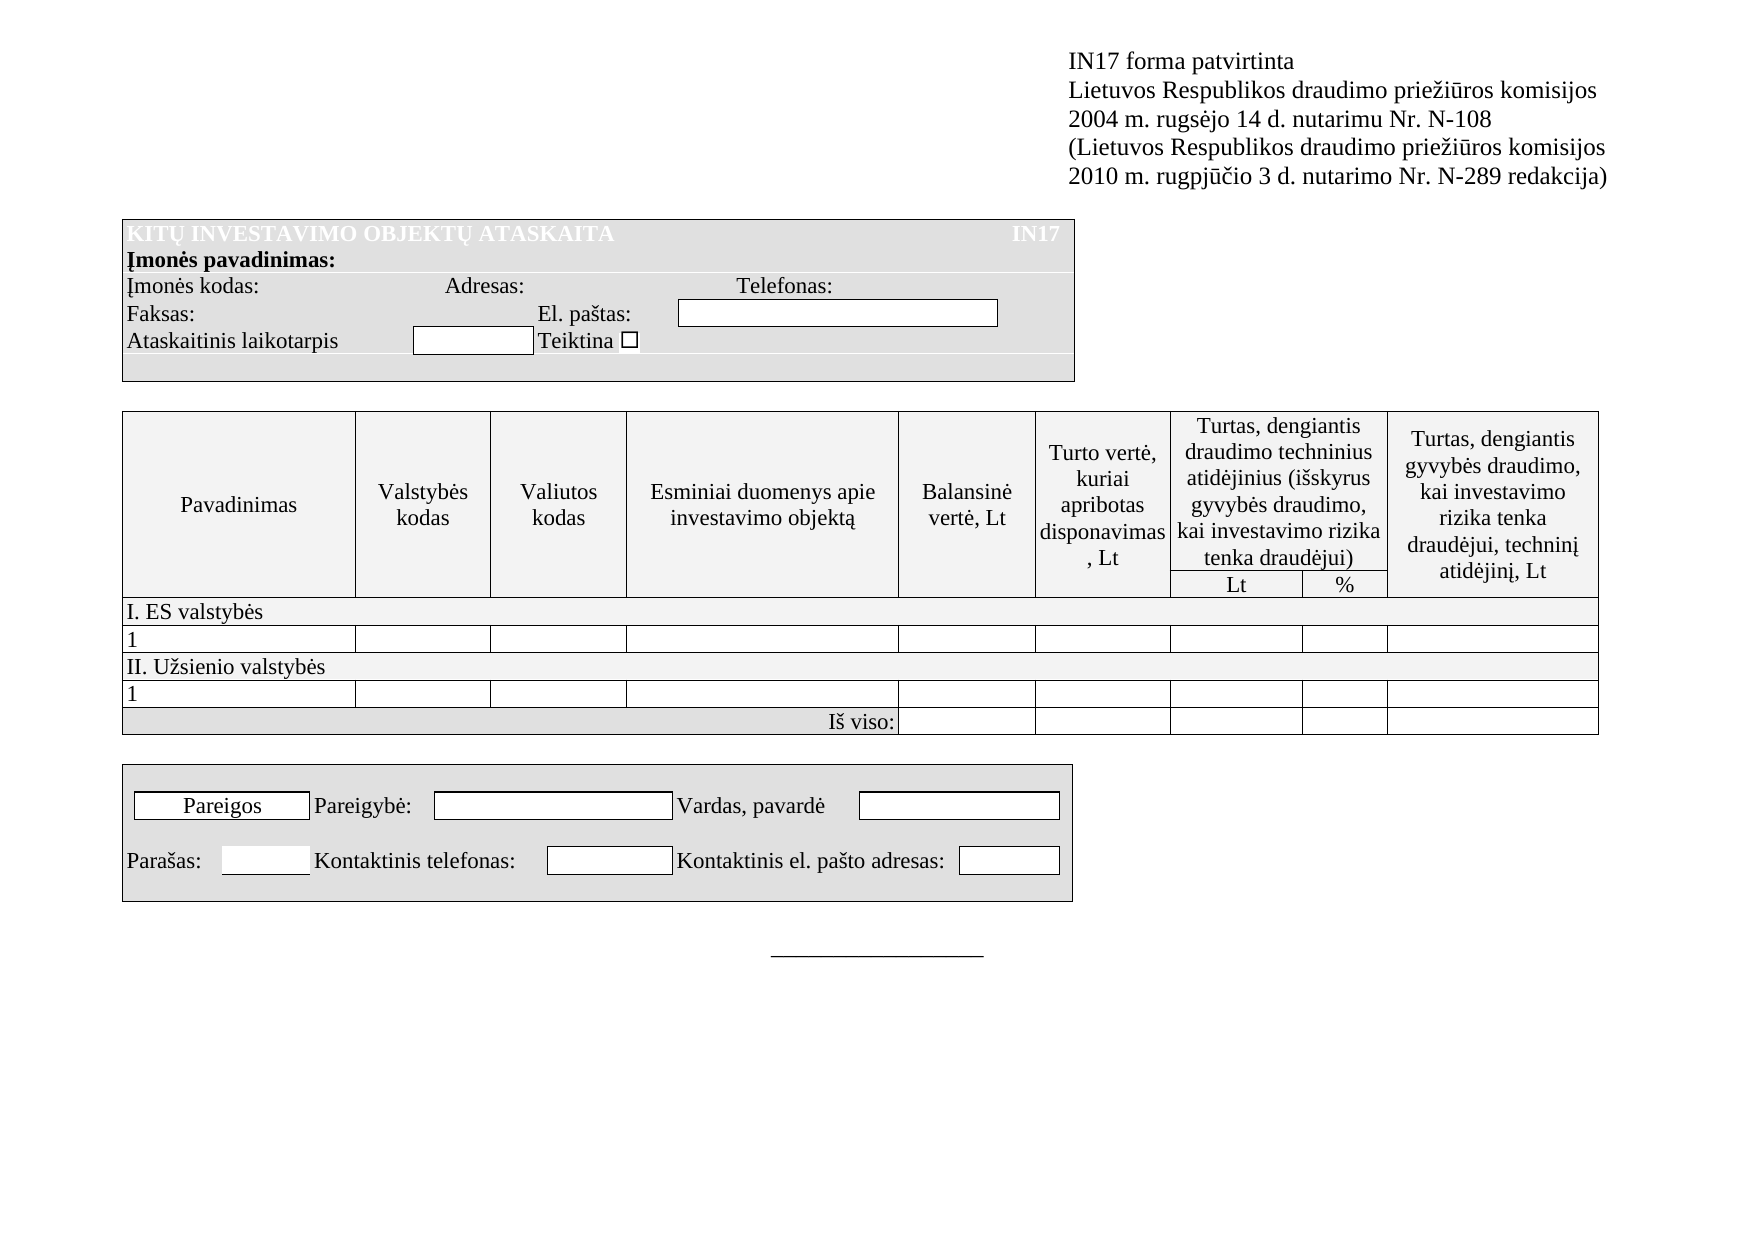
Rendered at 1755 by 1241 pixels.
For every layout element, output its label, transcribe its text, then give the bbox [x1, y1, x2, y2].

table_cell [435, 793, 672, 819]
table_header Turto vertė, kuriai apribotas disponavimas, Lt [1036, 412, 1170, 597]
table_header Turtas, dengiantis gyvybės draudimo, kai investavimo rizika tenka draudėjui, techninį atidėjinį, Lt [1388, 412, 1598, 597]
table_header Pavadinimas [123, 412, 355, 597]
table_cell [1303, 626, 1387, 652]
table_header Turtas, dengiantis draudimo techninius atidėjinius (išskyrus gyvybės draudimo, kai investavimo rizika tenka draudėjui) [1171, 412, 1387, 570]
table_cell [547, 820, 672, 846]
table_cell Lt [1171, 571, 1302, 597]
table_cell Adresas: [440, 273, 732, 299]
table_cell [123, 819, 135, 846]
table_header Valiutos kodas [491, 412, 626, 597]
table_cell [414, 327, 533, 353]
table_cell Telefonas: [732, 273, 997, 299]
table_cell [1388, 626, 1598, 652]
table_cell [222, 875, 310, 901]
table_cell [860, 793, 1059, 819]
table_cell Įmonės pavadinimas: [123, 246, 997, 272]
table_cell Pareigos [135, 793, 309, 819]
text (Lietuvos Respublikos draudimo priežiūros komisijos [1068, 132, 1636, 161]
table_cell [356, 681, 490, 707]
table_cell [997, 326, 1074, 353]
table_cell [1036, 681, 1170, 707]
table_cell Faksas: [123, 299, 533, 326]
table_cell Parašas: [123, 846, 222, 874]
table_header Balansinė vertė, Lt [899, 412, 1035, 597]
table_header [435, 765, 672, 791]
table_cell [672, 819, 960, 846]
table_cell [355, 708, 490, 734]
table_cell Įmonės kodas: [123, 273, 440, 299]
table_cell [1060, 819, 1072, 846]
table_cell [135, 820, 310, 846]
table_cell Ataskaitinis laikotarpis [123, 326, 413, 353]
table_cell El. paštas: [533, 299, 678, 326]
table_cell Teiktina [] [534, 326, 679, 353]
table_cell [997, 246, 1074, 272]
table_cell % [1303, 571, 1387, 597]
table_header KITŲ INVESTAVIMO OBJEKTŲ ATASKAITA [123, 220, 997, 246]
table_cell [679, 300, 997, 326]
table_cell [222, 846, 310, 874]
text _________________ [118, 931, 1636, 959]
table_cell [805, 327, 997, 353]
table_cell [491, 681, 626, 707]
text 2004 m. rugsėjo 14 d. nutarimu Nr. N-108 [1068, 104, 1636, 132]
table_header [310, 765, 435, 791]
table_header Valstybės kodas [356, 412, 490, 597]
table_cell Kontaktinis el. pašto adresas: [673, 846, 959, 874]
table_cell [960, 847, 1059, 874]
table_cell [960, 820, 1060, 846]
table_header IN17 [997, 220, 1074, 246]
table_cell Vardas, pavardė [673, 791, 859, 819]
table_cell [356, 626, 490, 652]
table_cell Iš viso: [627, 708, 898, 734]
table_cell [1060, 846, 1072, 874]
table_cell [548, 847, 672, 874]
table_cell [1388, 681, 1598, 707]
table_cell [1060, 874, 1072, 901]
table_cell [899, 626, 1035, 652]
table_cell [547, 875, 672, 901]
table_cell [679, 354, 805, 381]
table_cell [627, 681, 898, 707]
table_cell II. Užsienio valstybės [123, 653, 1598, 679]
text IN17 forma patvirtinta [1068, 46, 1636, 75]
table_cell [960, 875, 1060, 901]
table_cell [672, 874, 960, 901]
table_cell [1303, 681, 1387, 707]
table_cell [1303, 708, 1387, 734]
table_cell [123, 354, 414, 381]
table_cell [1171, 681, 1302, 707]
table_cell [627, 626, 898, 652]
table_cell [533, 354, 679, 381]
table_header [672, 765, 860, 791]
table_cell 1 [123, 626, 355, 652]
table_cell I. ES valstybės [123, 598, 1598, 625]
table_header [123, 765, 310, 791]
table_cell [1036, 708, 1170, 734]
table_cell [310, 874, 547, 901]
table_cell [997, 354, 1074, 381]
table_cell [1060, 791, 1072, 819]
table_cell [123, 708, 355, 734]
table_cell [414, 355, 533, 381]
table_cell [123, 874, 222, 901]
table_cell [491, 626, 626, 652]
table_cell [1388, 708, 1598, 734]
table_cell [1036, 626, 1170, 652]
table_cell [679, 327, 805, 353]
table_cell Pareigybė: [310, 791, 434, 819]
table_cell [1171, 626, 1302, 652]
table_cell [899, 681, 1035, 707]
table_cell [805, 354, 997, 381]
table_header [860, 765, 1072, 791]
table_cell [310, 819, 547, 846]
table_header Esminiai duomenys apie investavimo objektą [627, 412, 898, 597]
text 2010 m. rugpjūčio 3 d. nutarimo Nr. N-289 redakcija) [1068, 161, 1636, 190]
table_cell [1171, 708, 1302, 734]
table_cell Kontaktinis telefonas: [310, 846, 547, 874]
table_cell 1 [123, 681, 355, 707]
table_cell [123, 791, 134, 819]
table_cell [899, 708, 1035, 734]
table_cell [998, 299, 1074, 326]
table_cell [490, 708, 627, 734]
text Lietuvos Respublikos draudimo priežiūros komisijos [1068, 75, 1636, 104]
table_cell [997, 273, 1074, 299]
